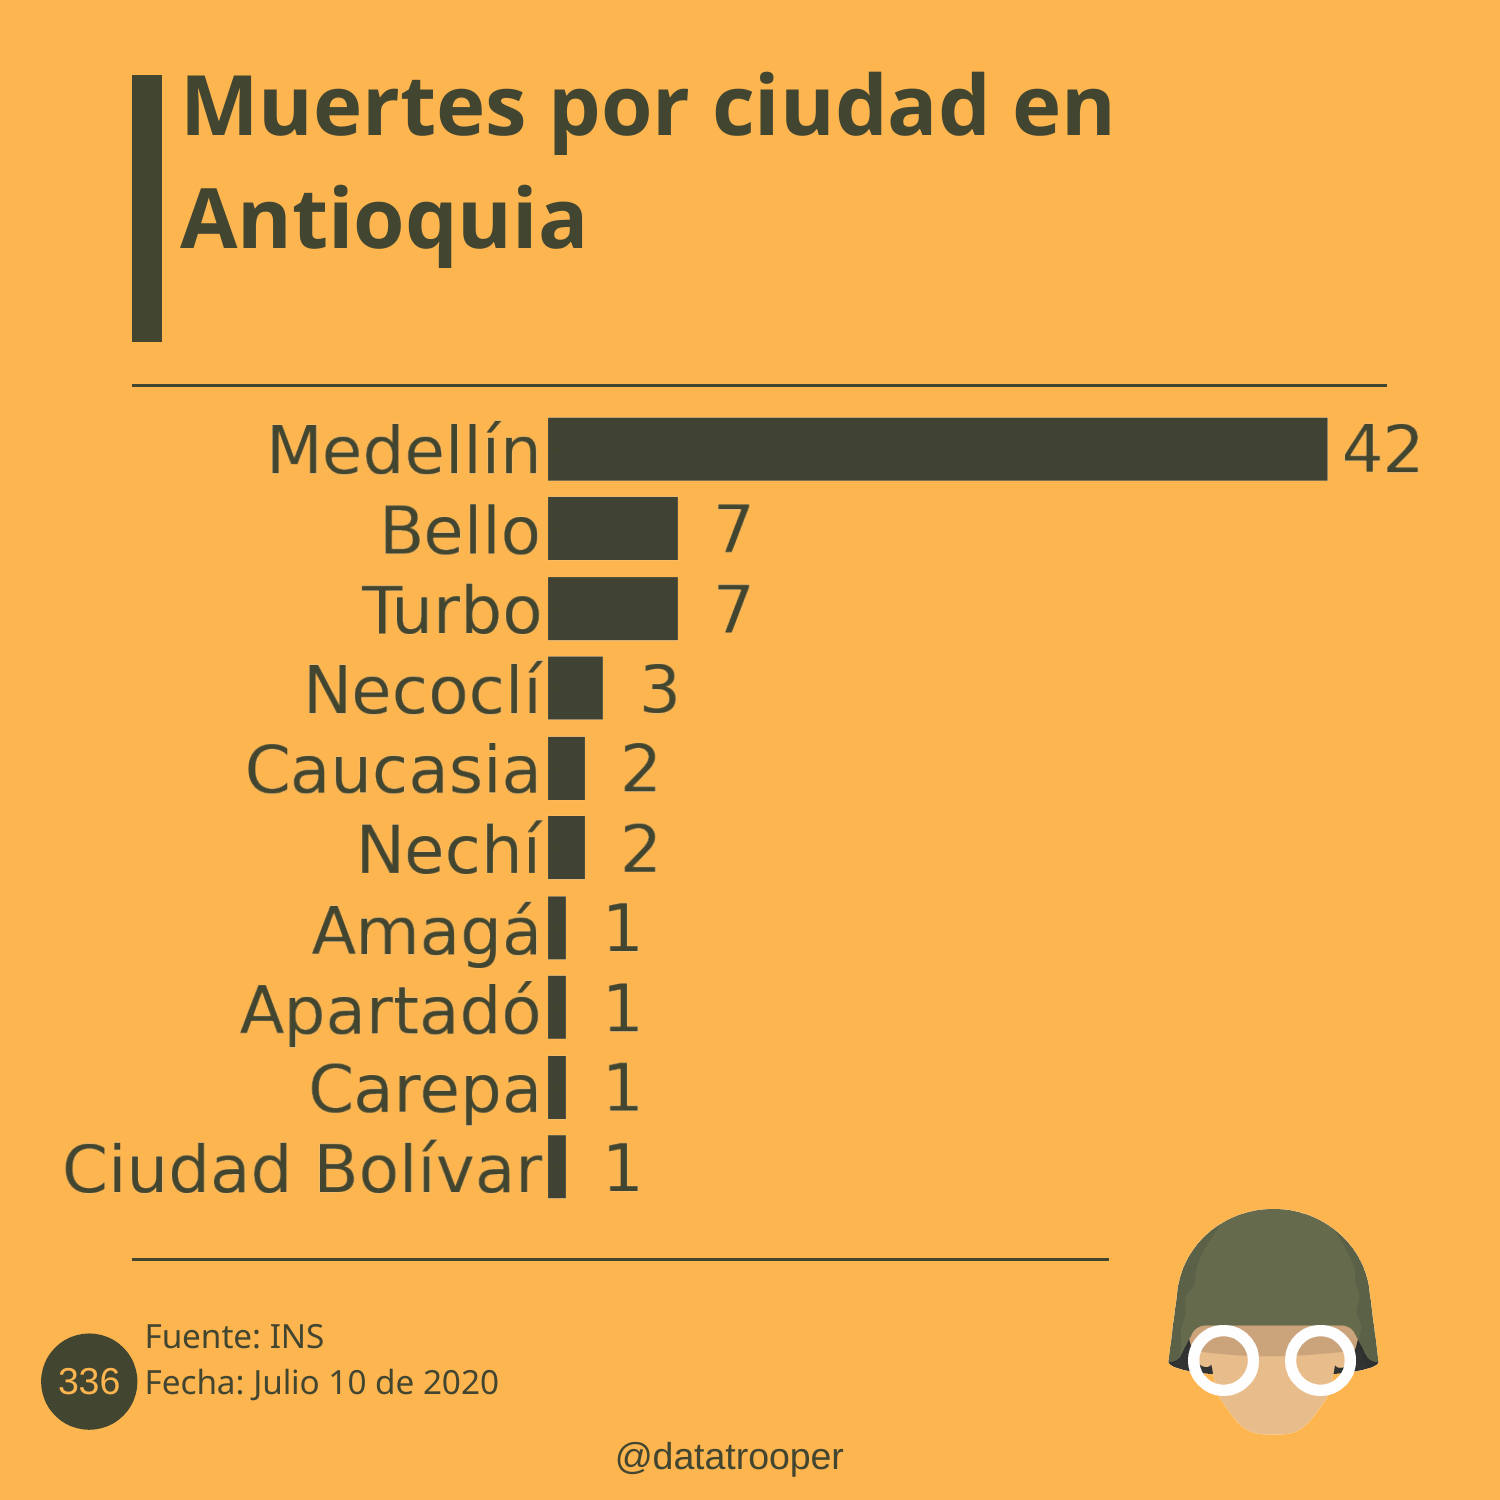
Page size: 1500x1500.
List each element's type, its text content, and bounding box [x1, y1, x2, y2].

picture [62, 409, 1425, 1500]
title Muertes por ciudad en Antioquia [180, 64, 1351, 255]
